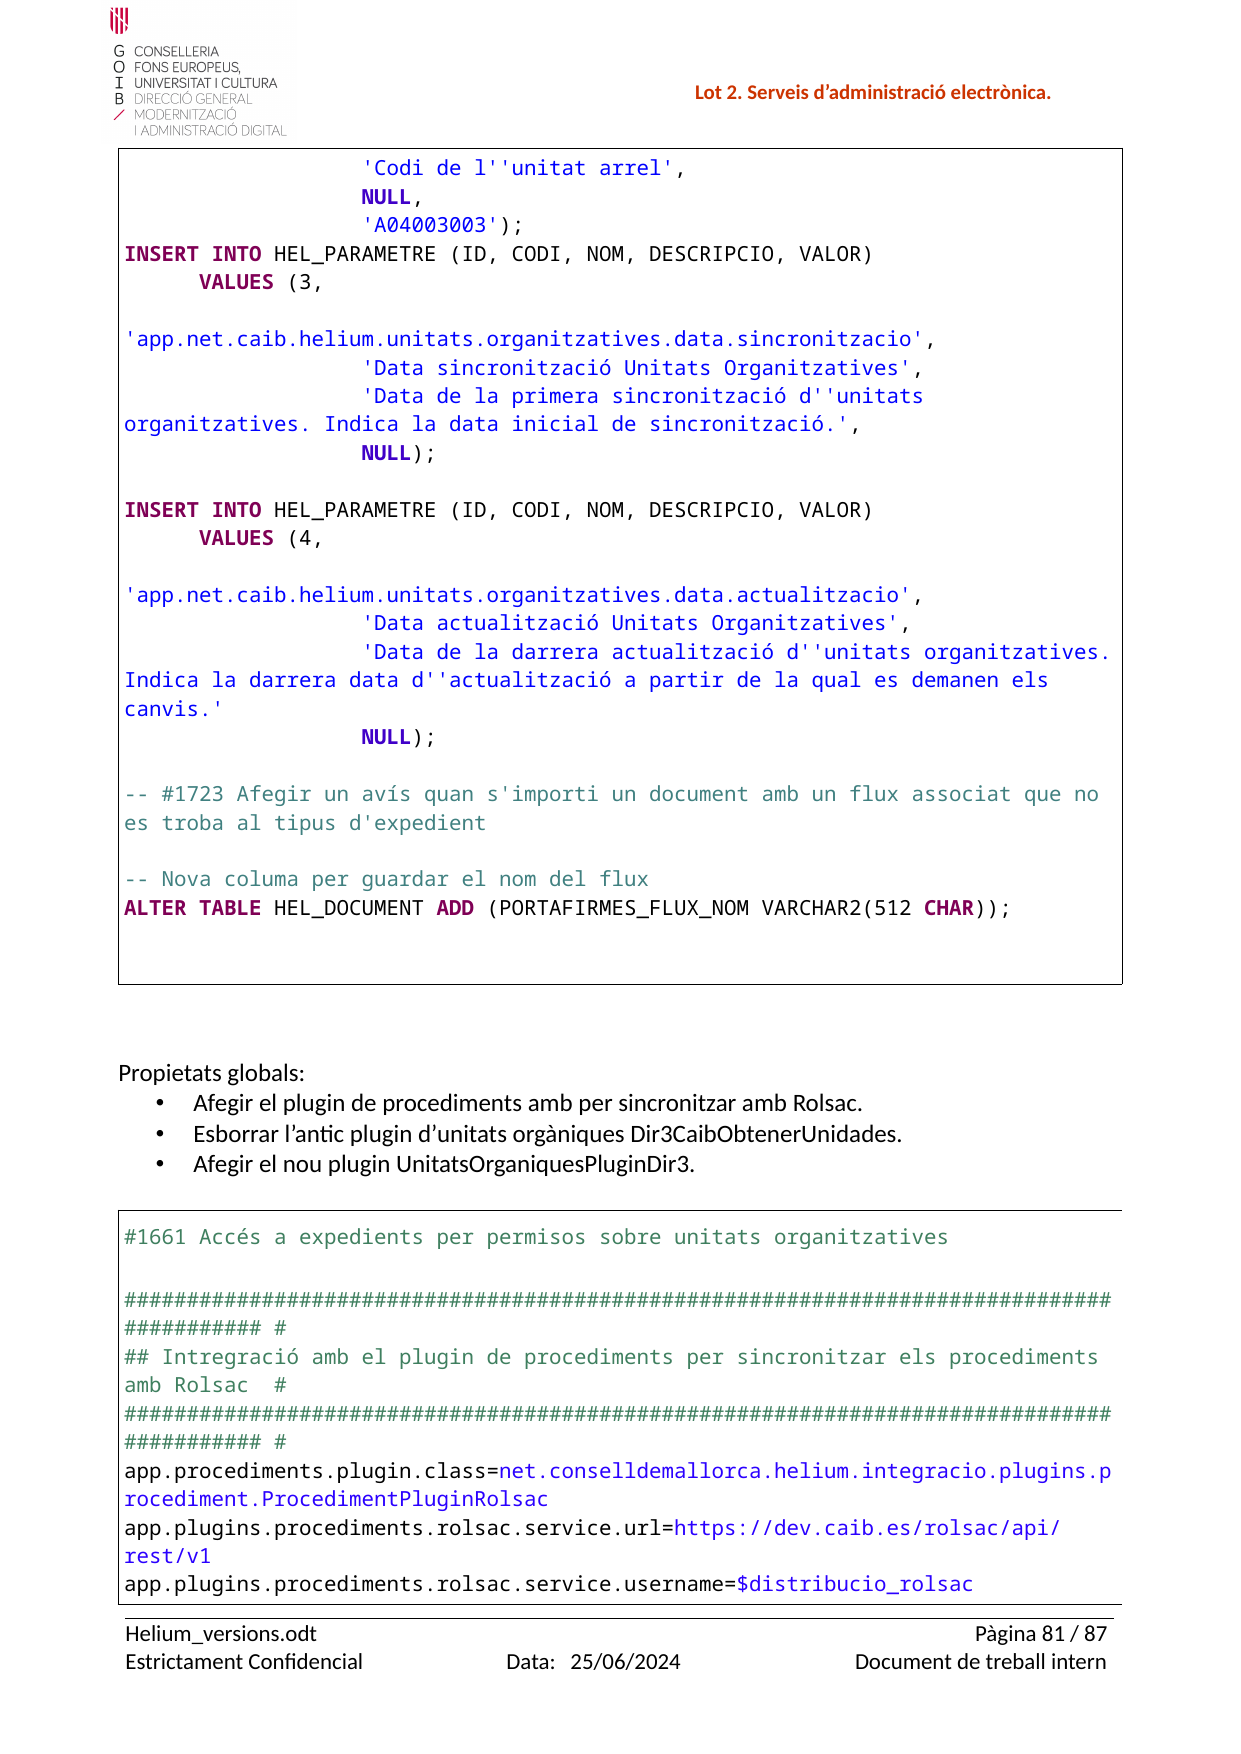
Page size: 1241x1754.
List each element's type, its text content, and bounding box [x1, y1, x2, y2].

list Esborrar l’antic plugin d’unitats orgàniques Dir3CaibObtenerUnidades. [156, 1118, 1122, 1148]
table_header #1661 Accés a expedients per permisos sobre unitats organitzatives ########################################################################################## # ## Intregració amb el plugin de procediments per sincronitzar els procediments amb Rolsac # ########################################################################################## # app.procediments.plugin.class=net.conselldemallorca.helium.integracio.plugins.procediment.ProcedimentPluginRolsac app.plugins.procediments.rolsac.service.url=https://dev.caib.es/rolsac/api/rest/v1 app.plugins.procediments.rolsac.service.username=$distribucio_rolsac [119, 1211, 1122, 1604]
list Afegir el plugin de procediments amb per sincronitzar amb Rolsac. [156, 1087, 1122, 1118]
list Afegir el nou plugin UnitatsOrganiquesPluginDir3. [156, 1148, 1122, 1179]
picture [100, 0, 297, 144]
table_header 'Codi de l''unitat arrel', NULL, 'A04003003'); INSERT INTO HEL_PARAMETRE (ID, CODI, NOM, DESCRIPCIO, VALOR) VALUES (3, 'app.net.caib.helium.unitats.organitzatives.data.sincronitzacio', 'Data sincronització Unitats Organitzatives', 'Data de la primera sincronització d''unitats organitzatives. Indica la data inicial de sincronització.', NULL); INSERT INTO HEL_PARAMETRE (ID, CODI, NOM, DESCRIPCIO, VALOR) VALUES (4, 'app.net.caib.helium.unitats.organitzatives.data.actualitzacio', 'Data actualització Unitats Organitzatives', 'Data de la darrera actualització d''unitats organitzatives. Indica la darrera data d''actualització a partir de la qual es demanen els canvis.' NULL); -- #1723 Afegir un avís quan s'importi un document amb un flux associat que no es troba al tipus d'expedient -- Nova columa per guardar el nom del flux ALTER TABLE HEL_DOCUMENT ADD (PORTAFIRMES_FLUX_NOM VARCHAR2(512 CHAR)); [119, 149, 1122, 984]
text Propietats globals: [118, 1057, 1122, 1087]
